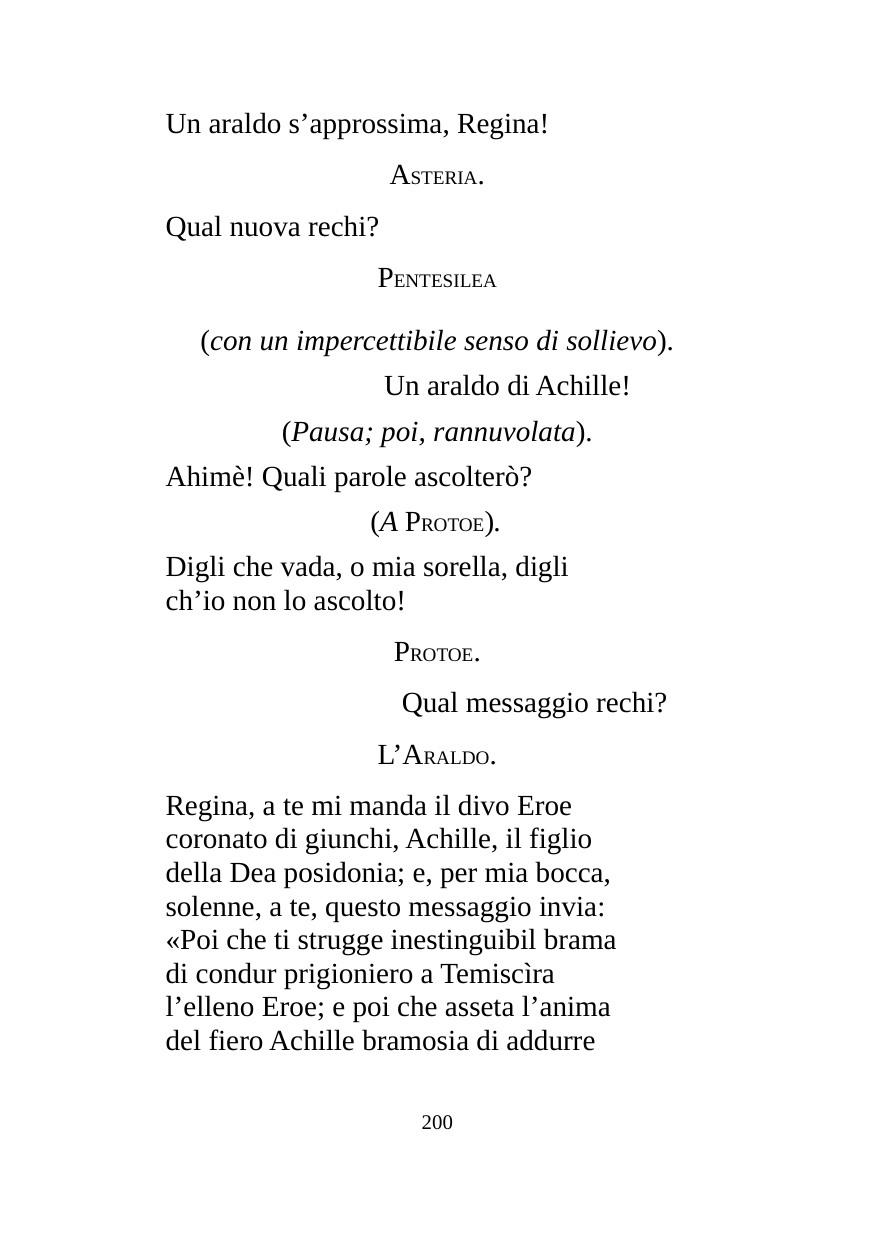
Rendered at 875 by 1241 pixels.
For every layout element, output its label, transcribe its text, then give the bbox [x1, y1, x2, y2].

text Digli che vada, o mia sorella, digli ch’io non lo ascolto! [165, 549, 768, 617]
text Qual nuova rechi? [165, 209, 768, 242]
text Qual messaggio rechi? [165, 686, 768, 719]
text Regina, a te mi manda il divo Eroe coronato di giunchi, Achille, il figlio della Dea posidonia; e, per mia bocca, solenne, a te, questo messaggio invia: «Poi che ti strugge inestinguibil brama di condur prigioniero a Temiscìra l’elleno Eroe; e poi che asseta l’anima del fiero Achille bramosia di addurre [165, 788, 768, 1056]
text Ahimè! Quali parole ascolterò? [165, 459, 768, 492]
text Protoe. [106, 634, 768, 668]
text (con un impercettibile senso di sollievo). [106, 323, 768, 357]
text (Pausa; poi, rannuvolata). [106, 414, 768, 447]
text Pentesilea [106, 260, 768, 293]
text Asteria. [106, 157, 768, 191]
text Un araldo di Achille! [165, 368, 768, 402]
text L’Araldo. [106, 737, 768, 770]
text (A Protoe). [106, 504, 768, 538]
text Un araldo s’approssima, Regina! [165, 106, 768, 140]
